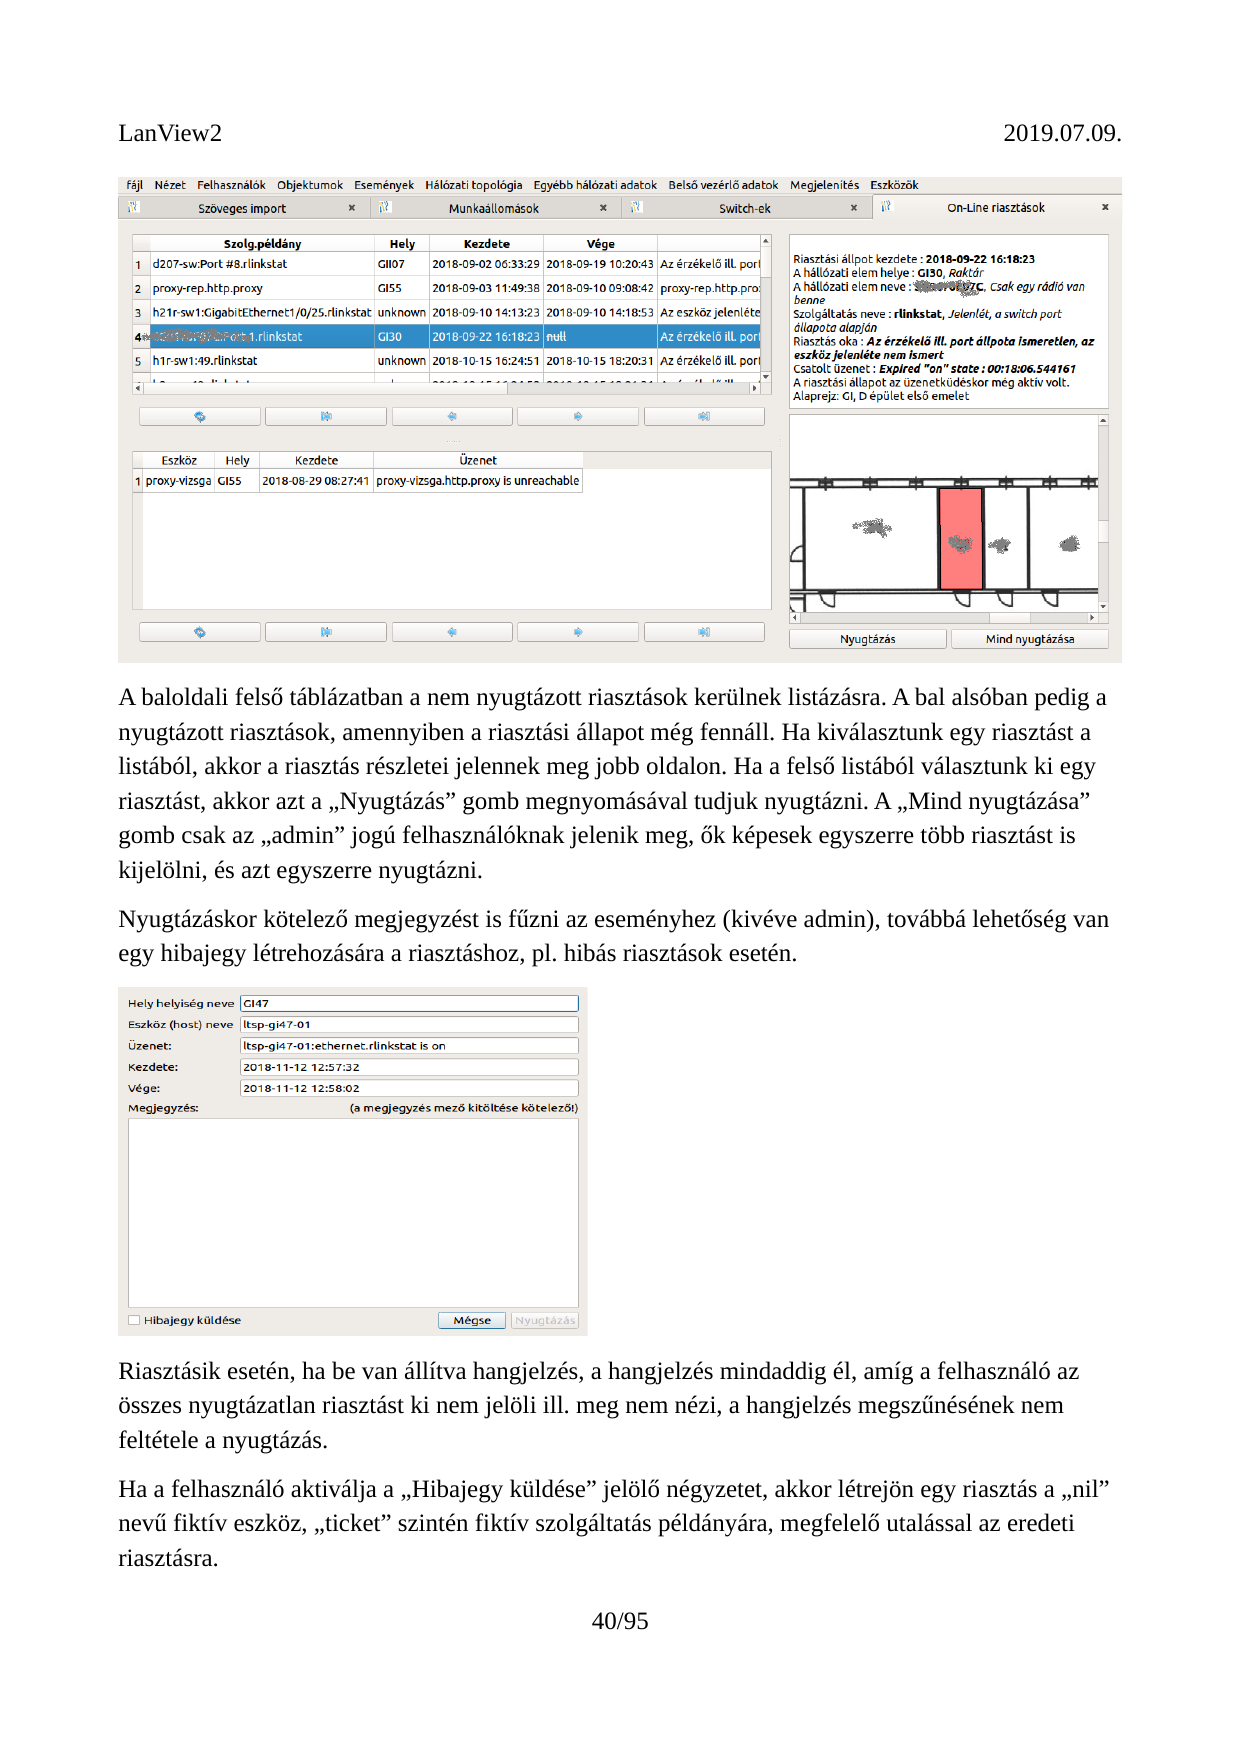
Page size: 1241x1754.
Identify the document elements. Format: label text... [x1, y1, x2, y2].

text Riasztásik esetén, ha be van állítva hangjelzés, a hangjelzés mindaddig él, amíg a felhasználó az összes nyugtázatlan riasztást ki nem jelöli ill. meg nem nézi, a hangjelzés megszűnésének nem feltétele a nyugtázás. [118, 1356, 1122, 1453]
text Ha a felhasználó aktiválja a „Hibajegy küldése” jelölő négyzetet, akkor létrejön egy riasztás a „nil” nevű fiktív eszköz, „ticket” szintén fiktív szolgáltatás példányára, megfelelő utalással az eredeti riasztásra. [118, 1474, 1122, 1572]
picture [118, 177, 1123, 663]
text Nyugtázáskor kötelező megjegyzést is fűzni az eseményhez (kivéve admin), továbbá lehetőség van egy hibajegy létrehozására a riasztáshoz, pl. hibás riasztások esetén. [118, 904, 1122, 967]
text A baloldali felső táblázatban a nem nyugtázott riasztások kerülnek listázásra. A bal alsóban pedig a nyugtázott riasztások, amennyiben a riasztási állapot még fennáll. Ha kiválasztunk egy riasztást a listából, akkor a riasztás részletei jelennek meg jobb oldalon. Ha a felső listából választunk ki egy riasztást, akkor azt a „Nyugtázás” gomb megnyomásával tudjuk nyugtázni. A „Mind nyugtázása” gomb csak az „admin” jogú felhasználóknak jelenik meg, ők képesek egyszerre több riasztást is kijelölni, és azt egyszerre nyugtázni. [118, 682, 1122, 884]
picture [118, 987, 588, 1336]
